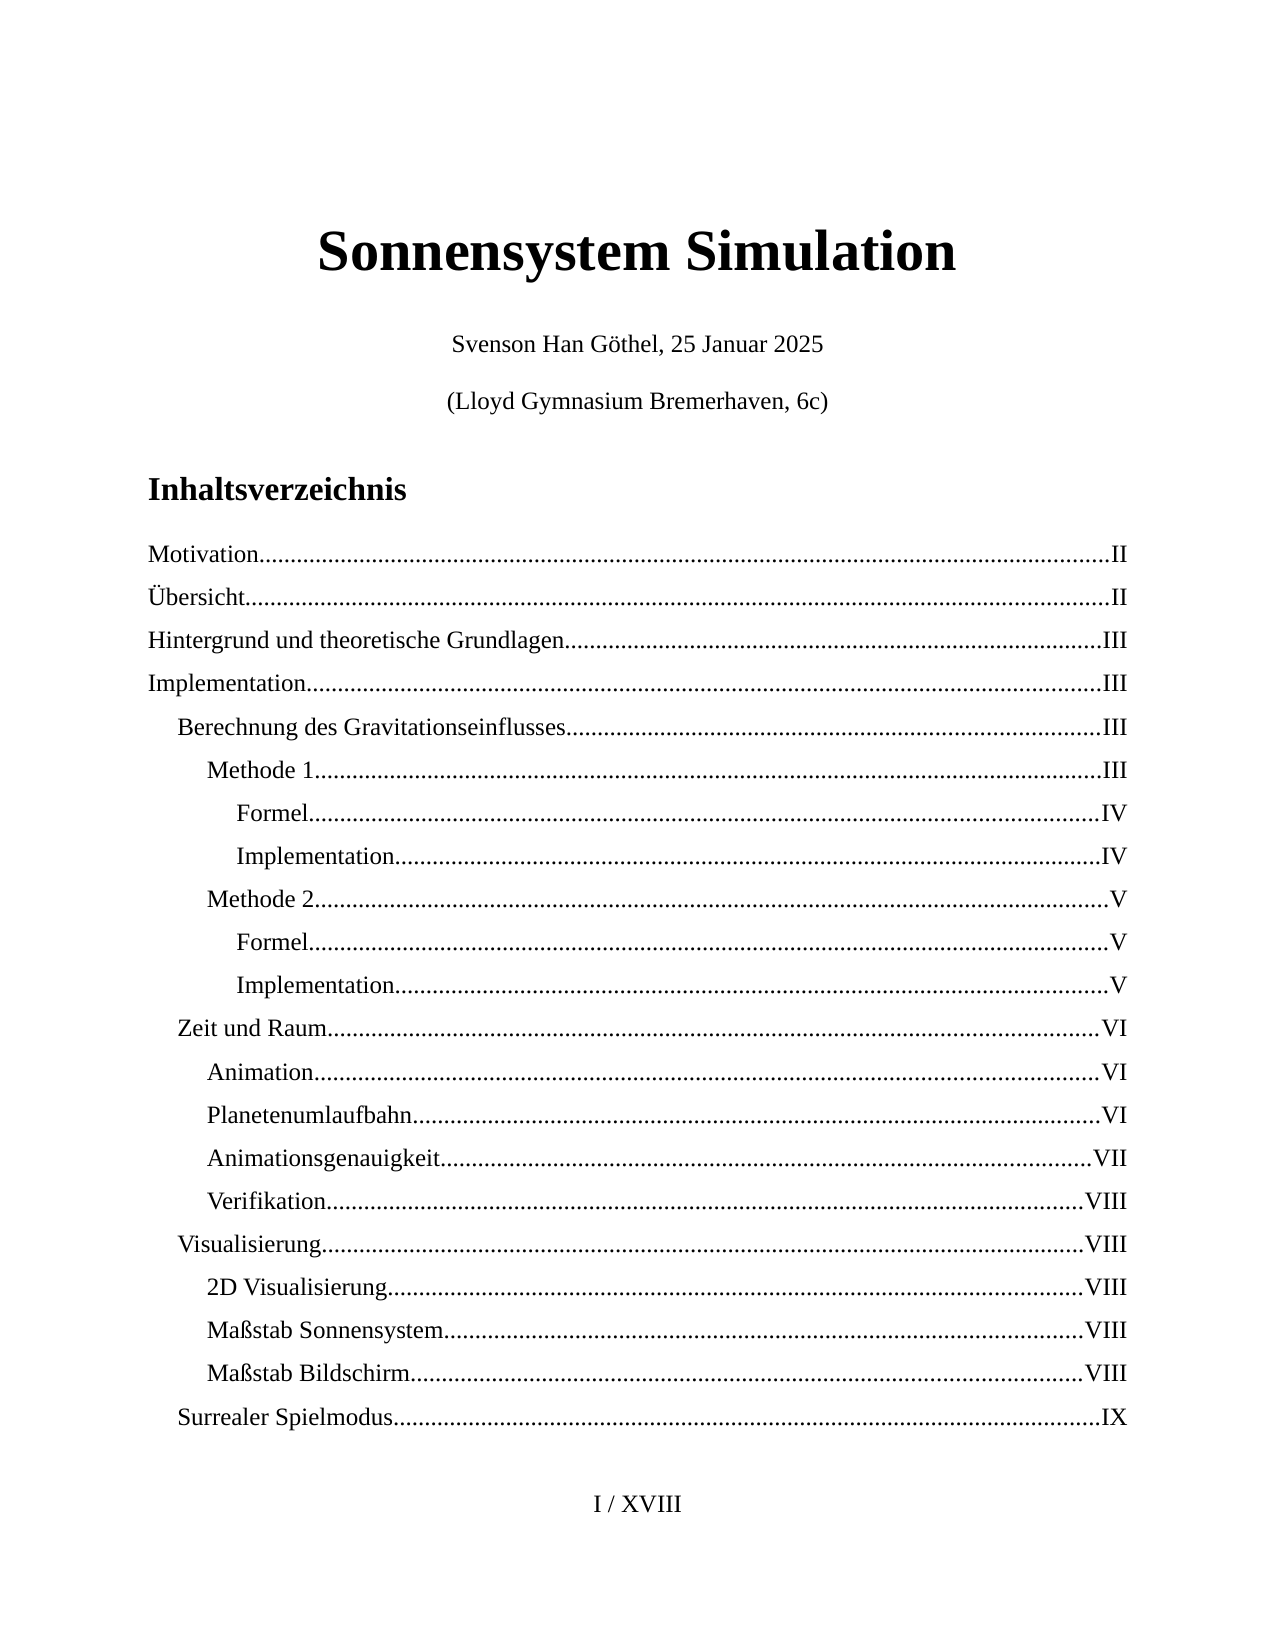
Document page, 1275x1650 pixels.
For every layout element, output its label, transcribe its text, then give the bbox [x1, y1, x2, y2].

text Verifikation VIII [207, 1186, 1127, 1215]
title Sonnensystem Simulation [148, 216, 1127, 283]
text Visualisierung VIII [177, 1229, 1127, 1258]
text Hintergrund und theoretische Grundlagen III [148, 625, 1127, 654]
text Methode 2 V [207, 884, 1127, 913]
text Methode 1 III [207, 755, 1127, 783]
text Svenson Han Göthel, 25 Januar 2025 [148, 329, 1127, 357]
text Zeit und Raum VI [177, 1013, 1127, 1042]
text Formel IV [236, 798, 1127, 827]
text Übersicht II [148, 582, 1127, 611]
text Implementation IV [236, 841, 1127, 870]
text Implementation V [236, 970, 1127, 999]
text Animationsgenauigkeit VII [207, 1143, 1127, 1172]
text Formel V [236, 927, 1127, 956]
text Maßstab Bildschirm VIII [207, 1358, 1127, 1387]
text Motivation II [148, 539, 1127, 568]
text (Lloyd Gymnasium Bremerhaven, 6c) [148, 386, 1127, 415]
text Planetenumlaufbahn VI [207, 1100, 1127, 1128]
text Berechnung des Gravitationseinflusses III [177, 712, 1127, 740]
subtitle Inhaltsverzeichnis [148, 469, 1127, 507]
text Maßstab Sonnensystem VIII [207, 1315, 1127, 1344]
text Implementation III [148, 668, 1127, 697]
text 2D Visualisierung VIII [207, 1272, 1127, 1301]
text Surrealer Spielmodus IX [177, 1402, 1127, 1430]
text Animation VI [207, 1057, 1127, 1085]
